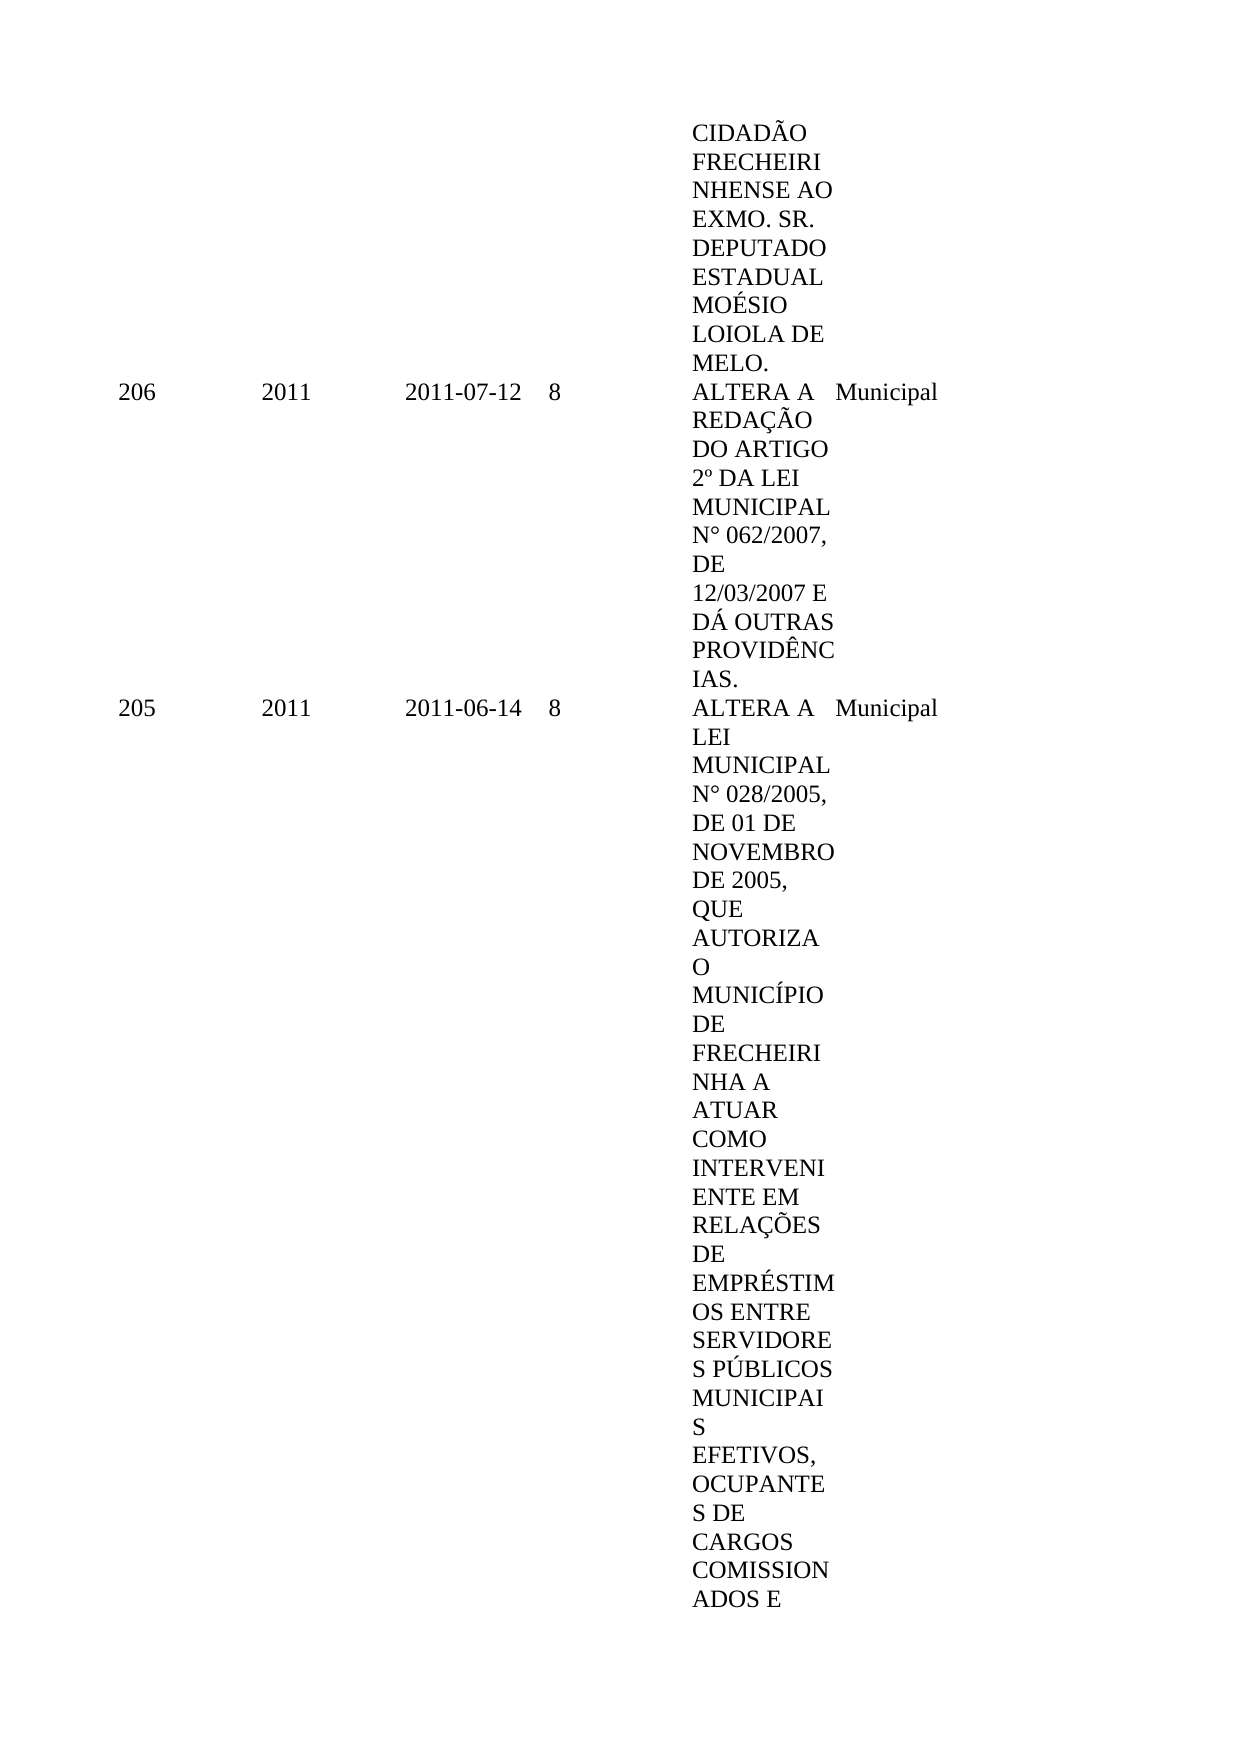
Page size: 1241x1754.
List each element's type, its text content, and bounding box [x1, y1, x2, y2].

table_cell [979, 693, 1122, 1613]
table_cell Municipal [835, 693, 979, 1613]
table_cell [548, 118, 692, 377]
table_cell CIDADÃO FRECHEIRINHENSE AO EXMO. SR. DEPUTADO ESTADUAL MOÉSIO LOIOLA DE MELO. [692, 118, 835, 377]
table_cell [835, 118, 979, 377]
table_cell 8 [548, 693, 692, 1613]
table_cell 2011 [261, 377, 405, 693]
table_cell [979, 118, 1122, 377]
table_cell [405, 118, 548, 377]
table_cell Municipal [835, 377, 979, 693]
table_cell ALTERA A REDAÇÃO DO ARTIGO 2º DA LEI MUNICIPAL N° 062/2007, DE 12/03/2007 E DÁ OUTRAS PROVIDÊNCIAS. [692, 377, 835, 693]
table_cell 206 [118, 377, 261, 693]
table_cell 2011-06-14 [405, 693, 548, 1613]
table_cell [261, 118, 405, 377]
table_cell ALTERA A LEI MUNICIPAL N° 028/2005, DE 01 DE NOVEMBRO DE 2005, QUE AUTORIZA O MUNICÍPIO DE FRECHEIRINHA A ATUAR COMO INTERVENIENTE EM RELAÇÕES DE EMPRÉSTIMOS ENTRE SERVIDORES PÚBLICOS MUNICIPAIS EFETIVOS, OCUPANTES DE CARGOS COMISSIONADOS E [692, 693, 835, 1613]
table_cell 205 [118, 693, 261, 1613]
table_cell 2011-07-12 [405, 377, 548, 693]
table_cell [979, 377, 1122, 693]
table_cell [118, 118, 261, 377]
table_cell 8 [548, 377, 692, 693]
table_cell 2011 [261, 693, 405, 1613]
